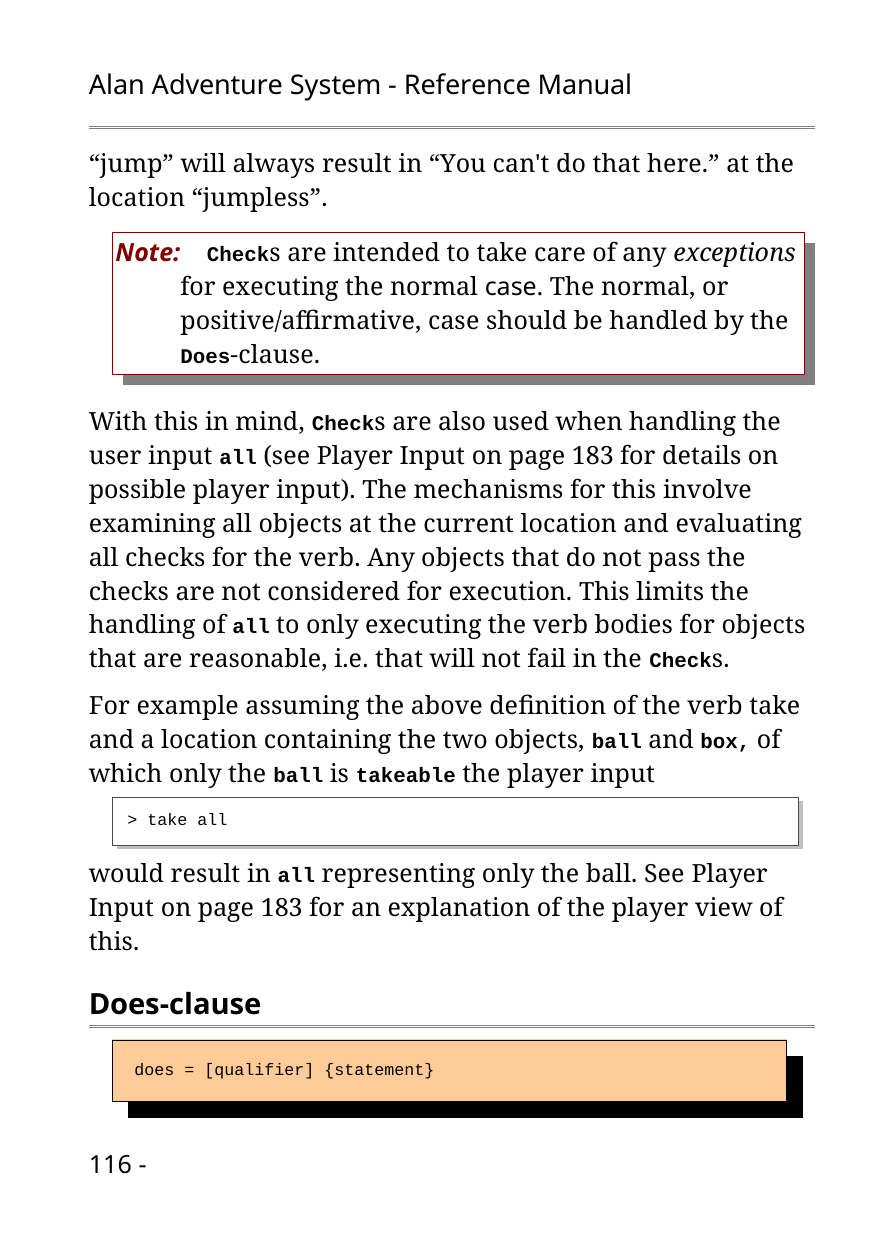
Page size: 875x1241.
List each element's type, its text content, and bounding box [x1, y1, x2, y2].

subtitle Does-clause [88, 983, 815, 1027]
list Checks are intended to take care of any exceptions for executing the normal case. The normal, or positive/affirmative, case should be handled by the Does-clause. [113, 233, 804, 374]
text does = [qualifier] {statement} [113, 1041, 786, 1101]
text “jump” will always result in “You can't do that here.” at the location “jumpless”. [88, 146, 815, 213]
text > take all [113, 798, 798, 845]
text would result in all representing only the ball. See Player Input on page 146 for an explanation of the player view of this. [88, 856, 815, 958]
text For example assuming the above definition of the verb take and a location containing the two objects, ball and box, of which only the ball is takea­ble the player input [88, 688, 815, 790]
text With this in mind, Checks are also used when handling the user input all (see Player Input on page 146 for details on possible player input). The mechanisms for this involve examining all objects at the current location and evaluating all checks for the verb. Any objects that do not pass the checks are not consid­ered for execution. This limits the handling of all to only executing the verb bodies for objects that are reasonable, i.e. that will not fail in the Checks. [88, 404, 815, 675]
